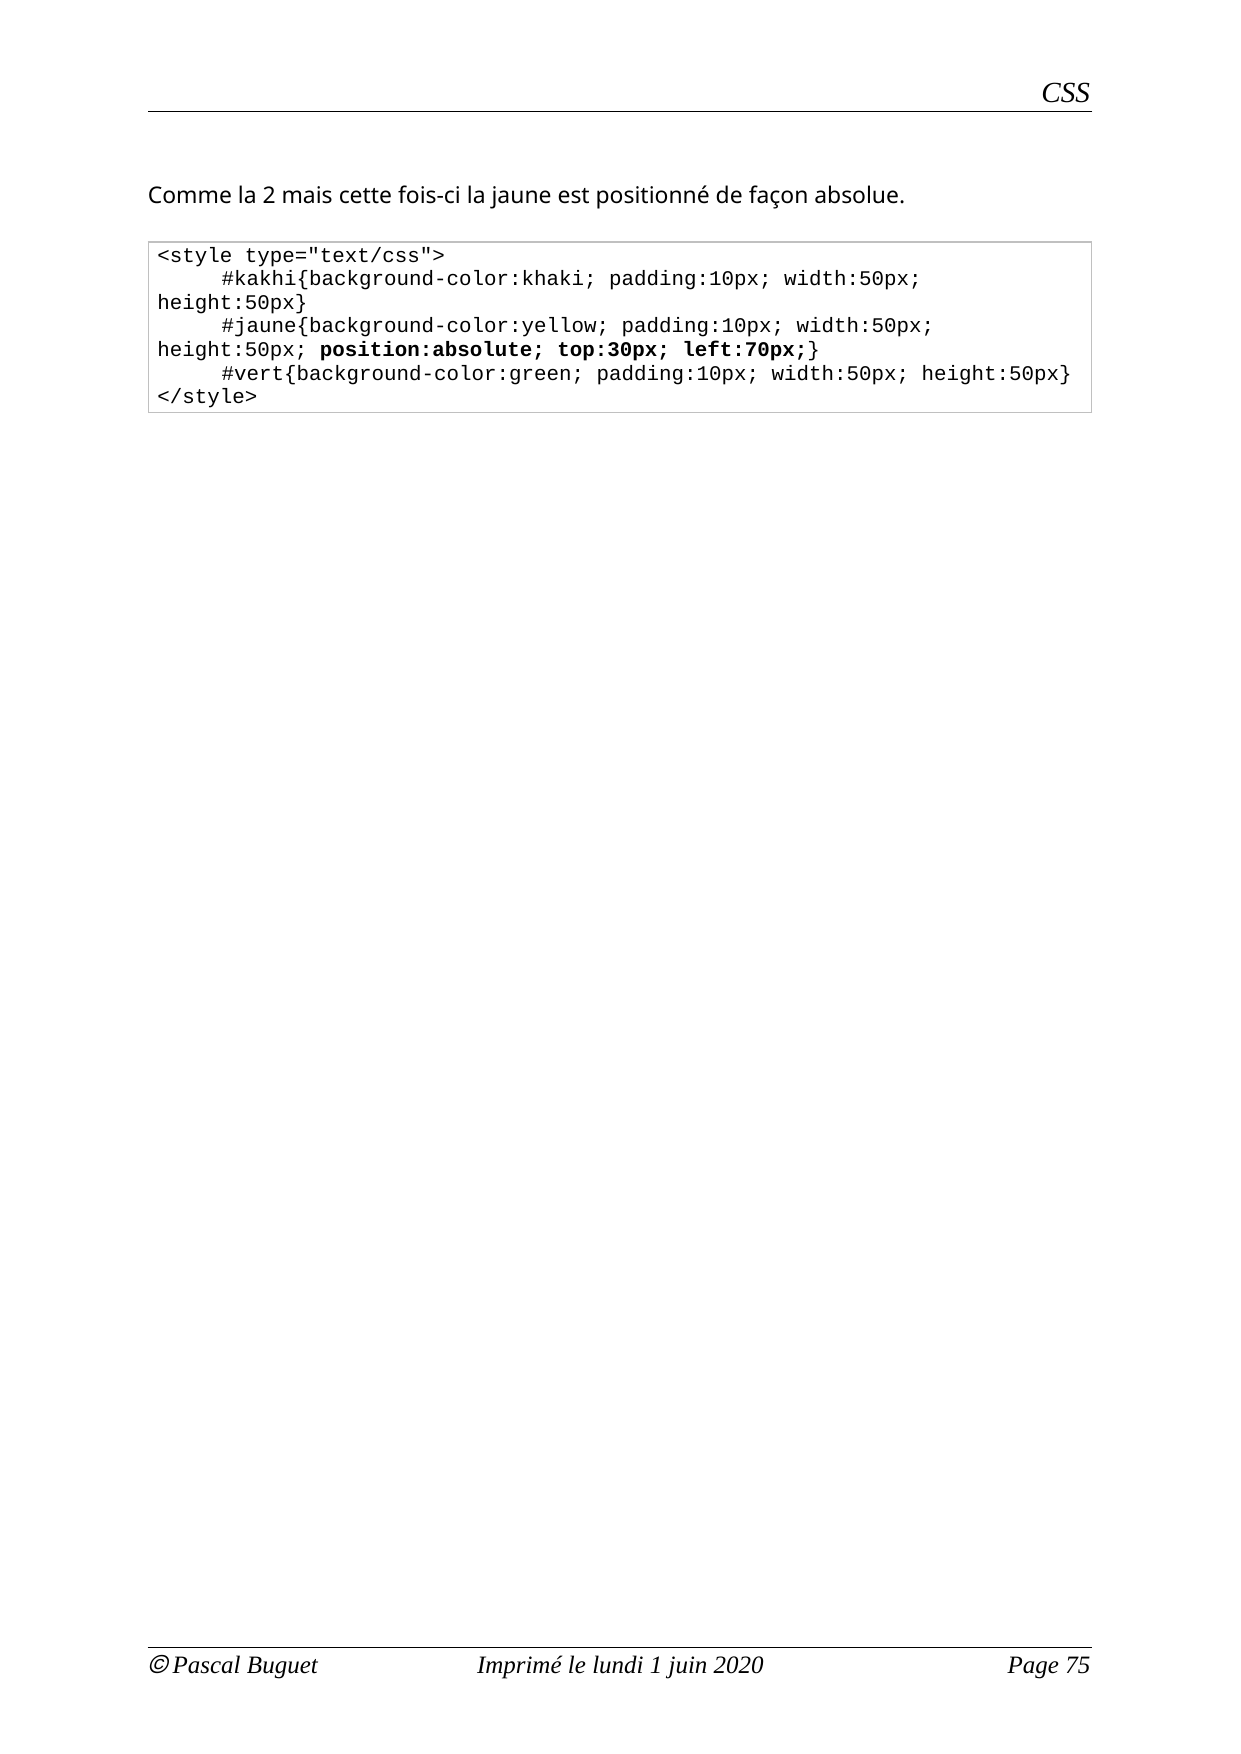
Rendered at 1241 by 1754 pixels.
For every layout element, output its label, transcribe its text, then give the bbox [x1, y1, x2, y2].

text </style> [149, 383, 1091, 412]
text #vert{background-color:green; padding:10px; width:50px; height:50px} [149, 360, 1091, 383]
text #kakhi{background-color:khaki; padding:10px; width:50px; height:50px} [149, 265, 1091, 312]
text Comme la 2 mais cette fois-ci la jaune est positionné de façon absolue. [148, 179, 1092, 210]
text #jaune{background-color:yellow; padding:10px; width:50px; height:50px; position:absolute; top:30px; left:70px;} [149, 312, 1091, 360]
text <style type="text/css"> [149, 243, 1091, 265]
